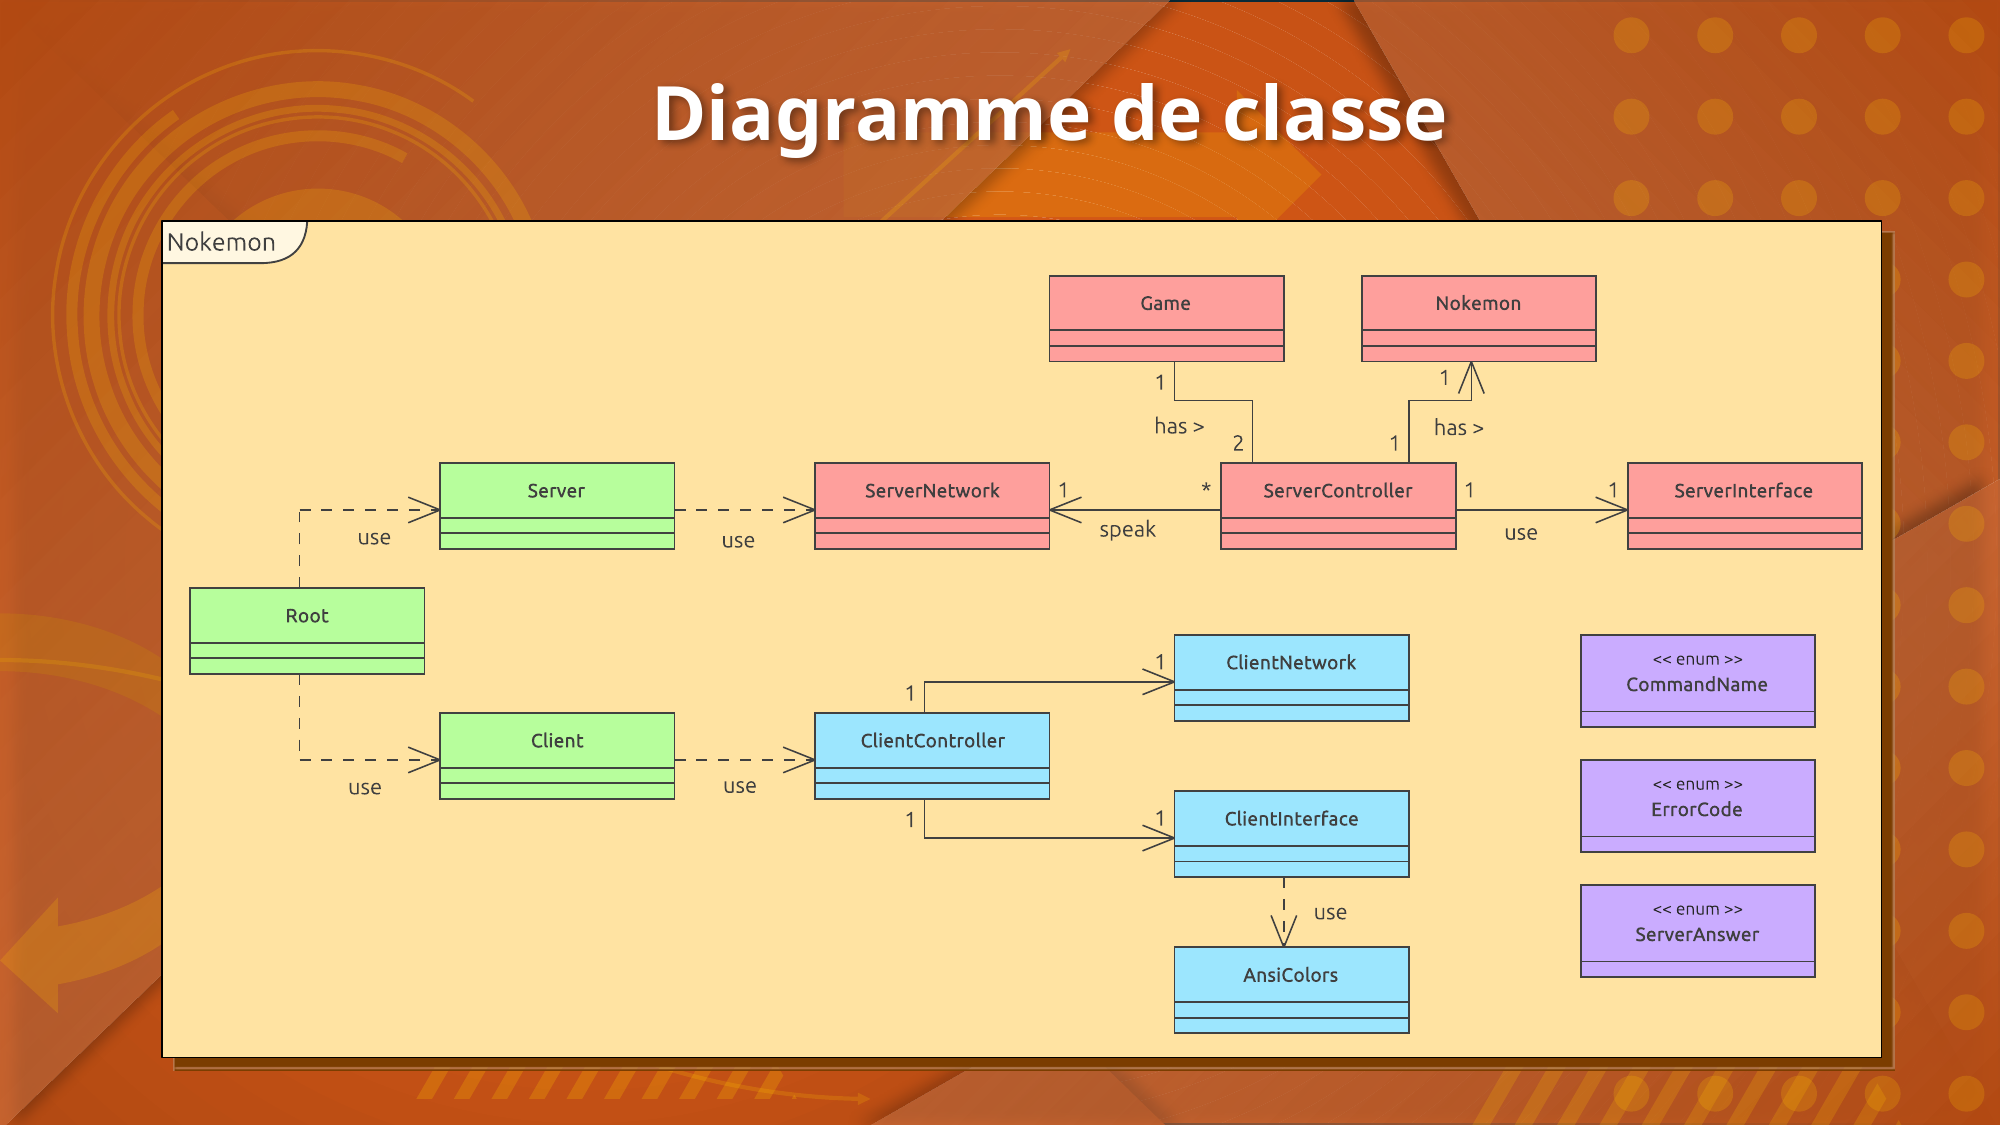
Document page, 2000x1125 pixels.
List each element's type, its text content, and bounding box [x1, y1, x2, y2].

text_box Diagramme de classe [477, 58, 1623, 164]
picture [163, 221, 1881, 1057]
text_box [0, 0, 2000, 1125]
